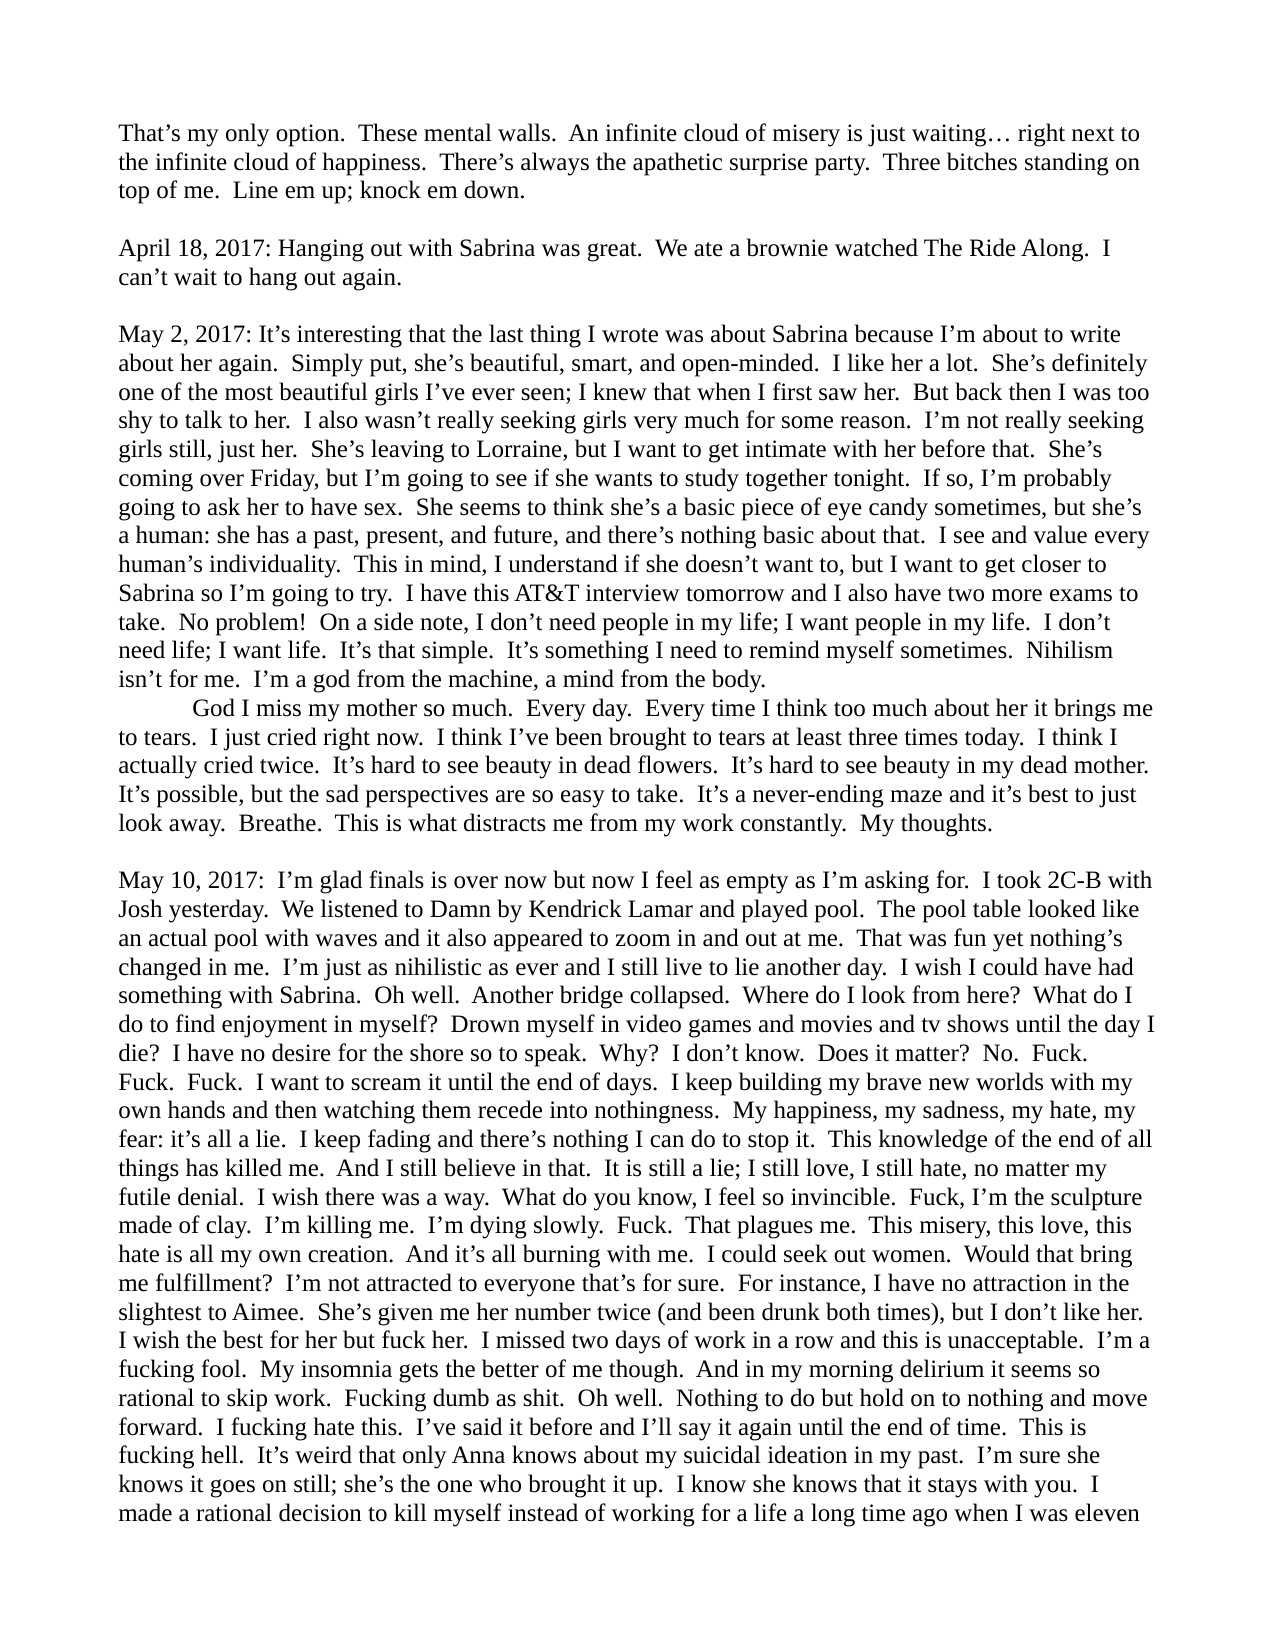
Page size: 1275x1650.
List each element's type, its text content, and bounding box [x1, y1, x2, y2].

text That’s my only option. These mental walls. An infinite cloud of misery is just waiting… right next to the infinite cloud of happiness. There’s always the apathetic surprise party. Three bitches standing on top of me. Line em up; knock em down. [118, 118, 1157, 204]
text May 2, 2017: It’s interesting that the last thing I wrote was about Sabrina because I’m about to write about her again. Simply put, she’s beautiful, smart, and open-minded. I like her a lot. She’s definitely one of the most beautiful girls I’ve ever seen; I knew that when I first saw her. But back then I was too shy to talk to her. I also wasn’t really seeking girls very much for some reason. I’m not really seeking girls still, just her. She’s leaving to Lorraine, but I want to get intimate with her before that. She’s coming over Friday, but I’m going to see if she wants to study together tonight. If so, I’m probably going to ask her to have sex. She seems to think she’s a basic piece of eye candy sometimes, but she’s a human: she has a past, present, and future, and there’s nothing basic about that. I see and value every human’s individuality. This in mind, I understand if she doesn’t want to, but I want to get closer to Sabrina so I’m going to try. I have this AT&T interview tomorrow and I also have two more exams to take. No problem! On a side note, I don’t need people in my life; I want people in my life. I don’t need life; I want life. It’s that simple. It’s something I need to remind myself sometimes. Nihilism isn’t for me. I’m a god from the machine, a mind from the body. [118, 319, 1157, 693]
text April 18, 2017: Hanging out with Sabrina was great. We ate a brownie watched The Ride Along. I can’t wait to hang out again. [118, 233, 1157, 291]
text God I miss my mother so much. Every day. Every time I think too much about her it brings me to tears. I just cried right now. I think I’ve been brought to tears at least three times today. I think I actually cried twice. It’s hard to see beauty in dead flowers. It’s hard to see beauty in my dead mother. It’s possible, but the sad perspectives are so easy to take. It’s a never-ending maze and it’s best to just look away. Breathe. This is what distracts me from my work constantly. My thoughts. [118, 693, 1157, 837]
text May 10, 2017: I’m glad finals is over now but now I feel as empty as I’m asking for. I took 2C-B with Josh yesterday. We listened to Damn by Kendrick Lamar and played pool. The pool table looked like an actual pool with waves and it also appeared to zoom in and out at me. That was fun yet nothing’s changed in me. I’m just as nihilistic as ever and I still live to lie another day. I wish I could have had something with Sabrina. Oh well. Another bridge collapsed. Where do I look from here? What do I do to find enjoyment in myself? Drown myself in video games and movies and tv shows until the day I die? I have no desire for the shore so to speak. Why? I don’t know. Does it matter? No. Fuck. Fuck. Fuck. I want to scream it until the end of days. I keep building my brave new worlds with my own hands and then watching them recede into nothingness. My happiness, my sadness, my hate, my fear: it’s all a lie. I keep fading and there’s nothing I can do to stop it. This knowledge of the end of all things has killed me. And I still believe in that. It is still a lie; I still love, I still hate, no matter my futile denial. I wish there was a way. What do you know, I feel so invincible. Fuck, I’m the sculpture made of clay. I’m killing me. I’m dying slowly. Fuck. That plagues me. This misery, this love, this hate is all my own creation. And it’s all burning with me. I could seek out women. Would that bring me fulfillment? I’m not attracted to everyone that’s for sure. For instance, I have no attraction in the slightest to Aimee. She’s given me her number twice (and been drunk both times), but I don’t like her. I wish the best for her but fuck her. I missed two days of work in a row and this is unacceptable. I’m a fucking fool. My insomnia gets the better of me though. And in my morning delirium it seems so rational to skip work. Fucking dumb as shit. Oh well. Nothing to do but hold on to nothing and move forward. I fucking hate this. I’ve said it before and I’ll say it again until the end of time. This is fucking hell. It’s weird that only Anna knows about my suicidal ideation in my past. I’m sure she knows it goes on still; she’s the one who brought it up. I know she knows that it stays with you. I made a rational decision to kill myself instead of working for a life a long time ago when I was eleven [118, 866, 1157, 1527]
